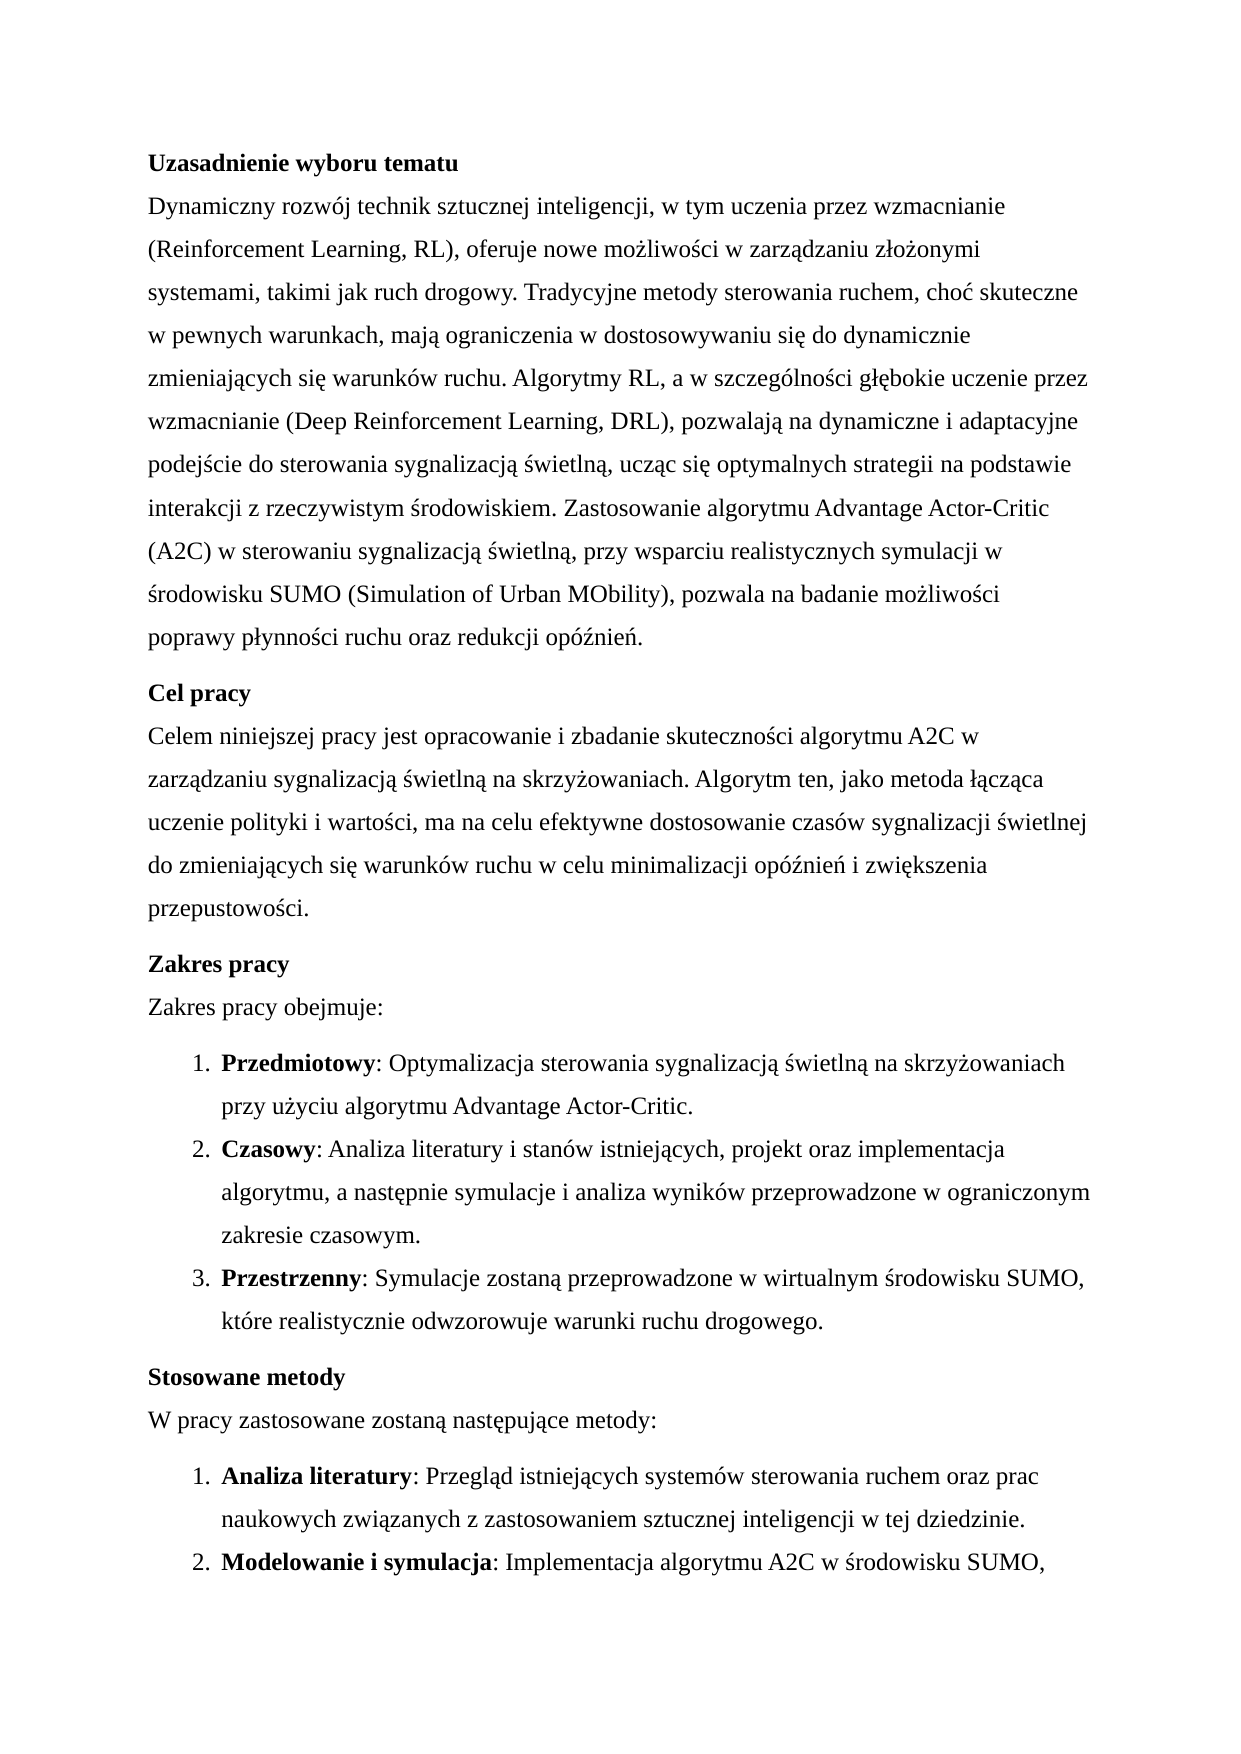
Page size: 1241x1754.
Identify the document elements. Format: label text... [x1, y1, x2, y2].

list Przedmiotowy: Optymalizacja sterowania sygnalizacją świetlną na skrzyżowaniach przy użyciu algorytmu Advantage Actor-Critic. [192, 1048, 1093, 1119]
text Zakres pracy Zakres pracy obejmuje: [148, 949, 1093, 1021]
text Cel pracy Celem niniejszej pracy jest opracowanie i zbadanie skuteczności algorytmu A2C w zarządzaniu sygnalizacją świetlną na skrzyżowaniach. Algorytm ten, jako metoda łącząca uczenie polityki i wartości, ma na celu efektywne dostosowanie czasów sygnalizacji świetlnej do zmieniających się warunków ruchu w celu minimalizacji opóźnień i zwiększenia przepustowości. [148, 678, 1093, 922]
list Analiza literatury: Przegląd istniejących systemów sterowania ruchem oraz prac naukowych związanych z zastosowaniem sztucznej inteligencji w tej dziedzinie. [192, 1461, 1093, 1533]
list Czasowy: Analiza literatury i stanów istniejących, projekt oraz implementacja algorytmu, a następnie symulacje i analiza wyników przeprowadzone w ograniczonym zakresie czasowym. [192, 1134, 1093, 1249]
list Modelowanie i symulacja: Implementacja algorytmu A2C w środowisku SUMO, [192, 1547, 1093, 1576]
text Uzasadnienie wyboru tematu Dynamiczny rozwój technik sztucznej inteligencji, w tym uczenia przez wzmacnianie (Reinforcement Learning, RL), oferuje nowe możliwości w zarządzaniu złożonymi systemami, takimi jak ruch drogowy. Tradycyjne metody sterowania ruchem, choć skuteczne w pewnych warunkach, mają ograniczenia w dostosowywaniu się do dynamicznie zmieniających się warunków ruchu. Algorytmy RL, a w szczególności głębokie uczenie przez wzmacnianie (Deep Reinforcement Learning, DRL), pozwalają na dynamiczne i adaptacyjne podejście do sterowania sygnalizacją świetlną, ucząc się optymalnych strategii na podstawie interakcji z rzeczywistym środowiskiem. Zastosowanie algorytmu Advantage Actor-Critic (A2C) w sterowaniu sygnalizacją świetlną, przy wsparciu realistycznych symulacji w środowisku SUMO (Simulation of Urban MObility), pozwala na badanie możliwości poprawy płynności ruchu oraz redukcji opóźnień. [148, 148, 1093, 651]
text Stosowane metody W pracy zastosowane zostaną następujące metody: [148, 1362, 1093, 1434]
list Przestrzenny: Symulacje zostaną przeprowadzone w wirtualnym środowisku SUMO, które realistycznie odwzorowuje warunki ruchu drogowego. [192, 1263, 1093, 1335]
